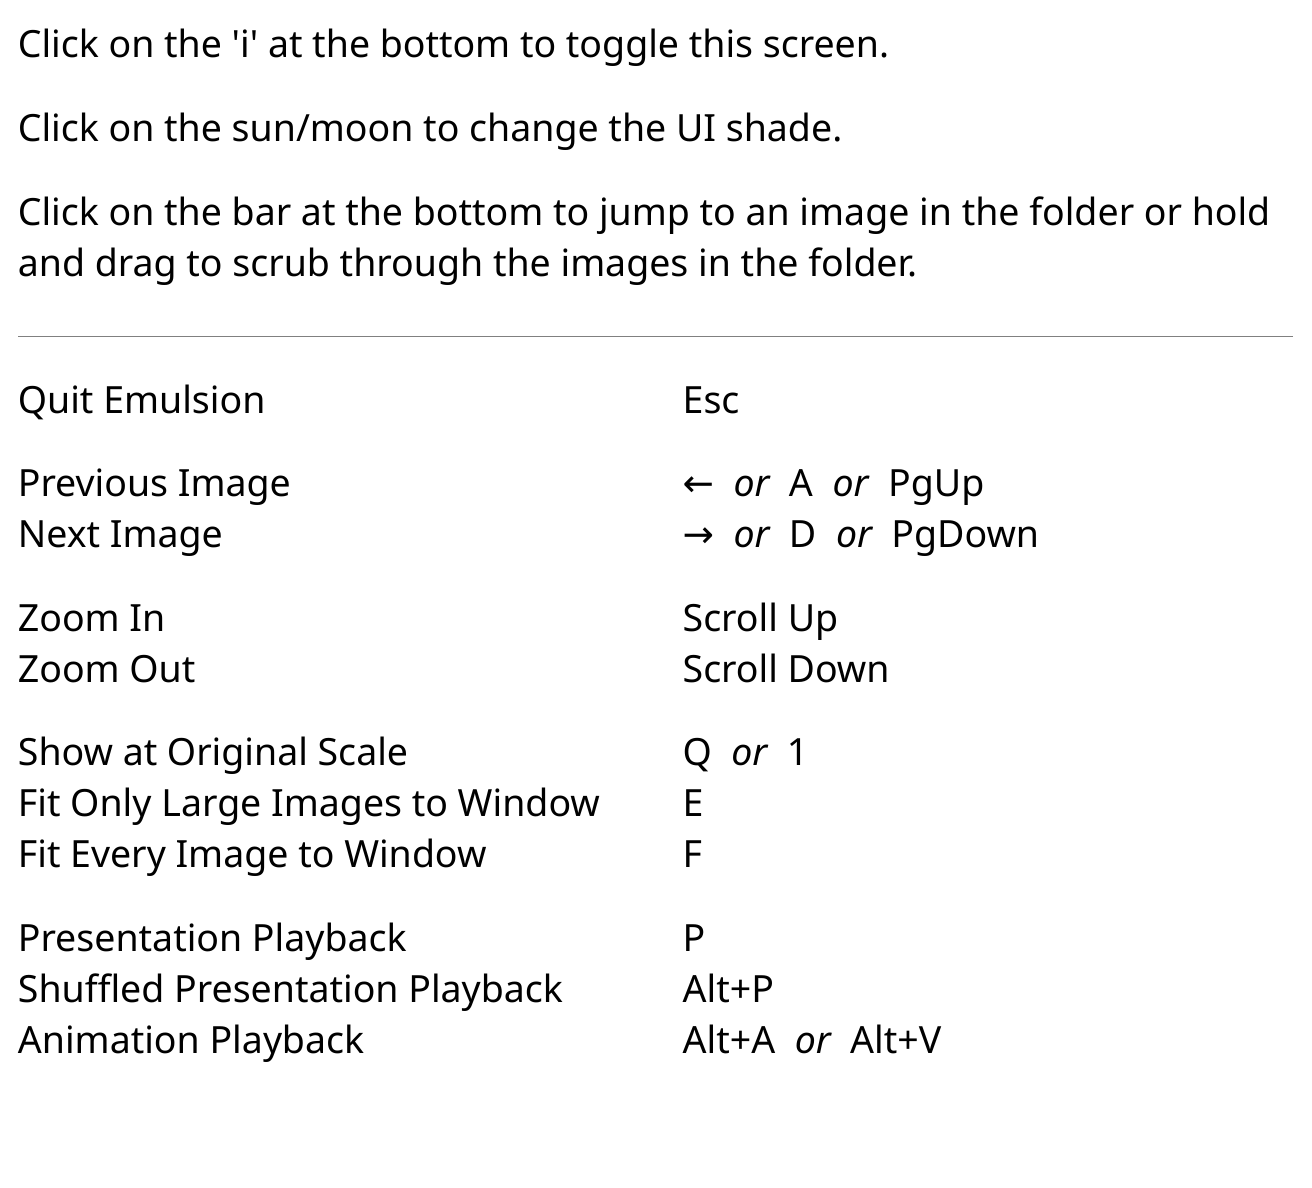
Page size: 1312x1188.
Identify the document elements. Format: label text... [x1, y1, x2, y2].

text Presentation Playback P Shuffled Presentation Playback Alt+P Animation Playback Alt+A or Alt+V [18, 911, 1293, 1064]
text Zoom In Scroll Up Zoom Out Scroll Down [18, 591, 1293, 693]
text Quit Emulsion Esc [18, 373, 1293, 424]
text Previous Image ← or A or PgUp Next Image → or D or PgDown [18, 456, 1293, 558]
text Click on the sun/moon to change the UI shade. [18, 101, 1293, 152]
text Click on the 'i' at the bottom to toggle this screen. [18, 18, 1293, 69]
text Click on the bar at the bottom to jump to an image in the folder or hold and drag to scrub through the images in the folder. [18, 185, 1293, 287]
text Show at Original Scale Q or 1 Fit Only Large Images to Window E Fit Every Image to Window F [18, 726, 1293, 879]
